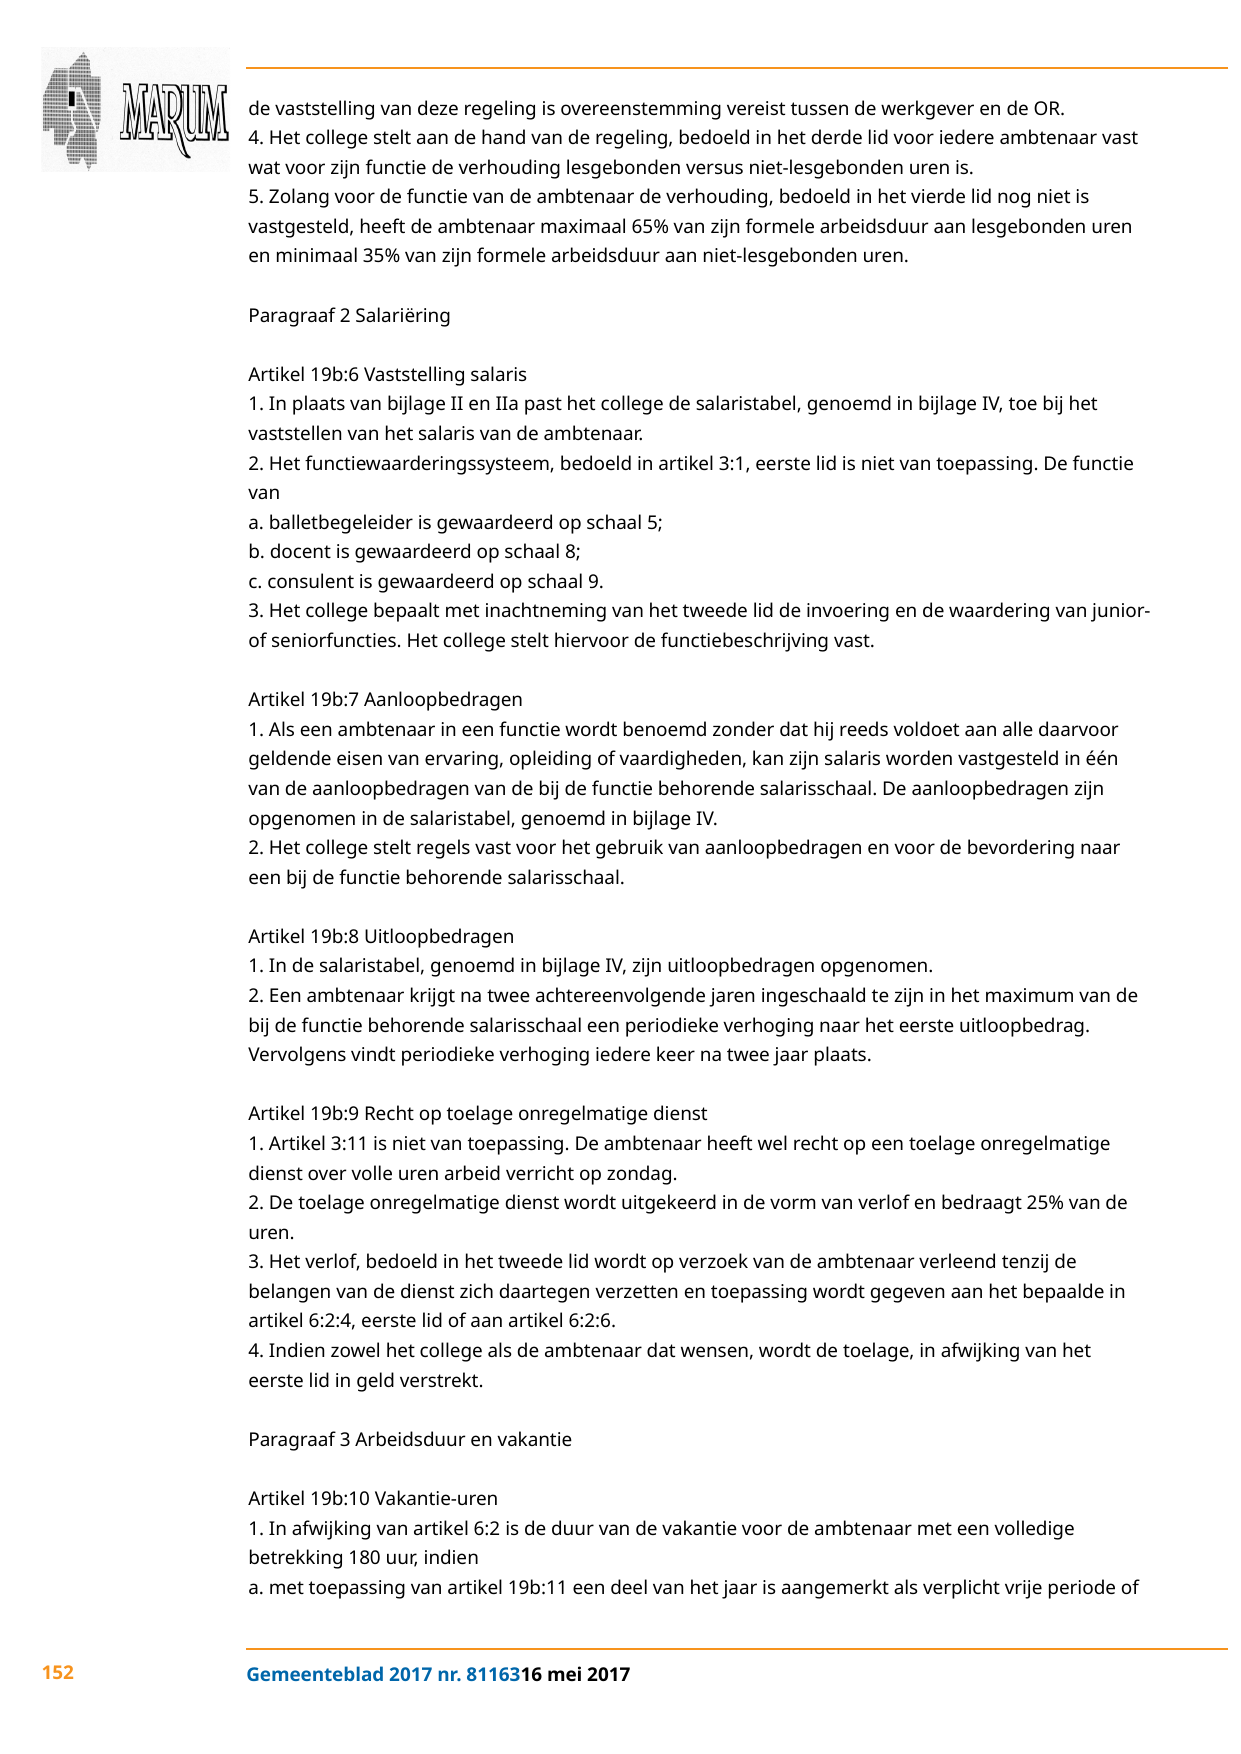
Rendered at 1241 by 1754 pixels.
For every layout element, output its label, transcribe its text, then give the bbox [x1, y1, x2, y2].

text 3. Het verlof, bedoeld in het tweede lid wordt op verzoek van de ambtenaar verleend tenzij de belangen van de dienst zich daartegen verzetten en toepassing wordt gegeven aan het bepaalde in artikel 6:2:4, eerste lid of aan artikel 6:2:6. [248, 1248, 1152, 1333]
text Artikel 19b:10 Vakantie-uren [248, 1485, 1152, 1511]
text 2. De toelage onregelmatige dienst wordt uitgekeerd in de vorm van verlof en bedraagt 25% van de uren. [248, 1189, 1152, 1245]
text 1. Als een ambtenaar in een functie wordt benoemd zonder dat hij reeds voldoet aan alle daarvoor geldende eisen van ervaring, opleiding of vaardigheden, kan zijn salaris worden vastgesteld in één van de aanloopbedragen van de bij de functie behorende salarisschaal. De aanloopbedragen zijn opgenomen in de salaristabel, genoemd in bijlage IV. [248, 716, 1152, 831]
text c. consulent is gewaardeerd op schaal 9. [248, 568, 1152, 594]
text 1. In afwijking van artikel 6:2 is de duur van de vakantie voor de ambtenaar met een volledige betrekking 180 uur, indien [248, 1515, 1152, 1570]
text Paragraaf 2 Salariëring [248, 302, 1152, 328]
text Artikel 19b:7 Aanloopbedragen [248, 686, 1152, 712]
text 4. Het college stelt aan de hand van de regeling, bedoeld in het derde lid voor iedere ambtenaar vast wat voor zijn functie de verhouding lesgebonden versus niet-lesgebonden uren is. [248, 124, 1152, 180]
text 5. Zolang voor de functie van de ambtenaar de verhouding, bedoeld in het vierde lid nog niet is vastgesteld, heeft de ambtenaar maximaal 65% van zijn formele arbeidsduur aan lesgebonden uren en minimaal 35% van zijn formele arbeidsduur aan niet-lesgebonden uren. [248, 183, 1152, 268]
text 2. Een ambtenaar krijgt na twee achtereenvolgende jaren ingeschaald te zijn in het maximum van de bij de functie behorende salarisschaal een periodieke verhoging naar het eerste uitloopbedrag. Vervolgens vindt periodieke verhoging iedere keer na twee jaar plaats. [248, 982, 1152, 1067]
text 1. Artikel 3:11 is niet van toepassing. De ambtenaar heeft wel recht op een toelage onregelmatige dienst over volle uren arbeid verricht op zondag. [248, 1130, 1152, 1186]
text de vaststelling van deze regeling is overeenstemming vereist tussen de werkgever en de OR. [248, 95, 1152, 121]
text Artikel 19b:6 Vaststelling salaris [248, 361, 1152, 387]
text 2. Het college stelt regels vast voor het gebruik van aanloopbedragen en voor de bevordering naar een bij de functie behorende salarisschaal. [248, 834, 1152, 890]
text b. docent is gewaardeerd op schaal 8; [248, 538, 1152, 564]
text 3. Het college bepaalt met inachtneming van het tweede lid de invoering en de waardering van junior- of seniorfuncties. Het college stelt hiervoor de functiebeschrijving vast. [248, 598, 1152, 653]
text 1. In plaats van bijlage II en IIa past het college de salaristabel, genoemd in bijlage IV, toe bij het vaststellen van het salaris van de ambtenaar. [248, 391, 1152, 446]
text Paragraaf 3 Arbeidsduur en vakantie [248, 1426, 1152, 1452]
text 1. In de salaristabel, genoemd in bijlage IV, zijn uitloopbedragen opgenomen. [248, 953, 1152, 978]
text Artikel 19b:8 Uitloopbedragen [248, 923, 1152, 949]
text a. met toepassing van artikel 19b:11 een deel van het jaar is aangemerkt als verplicht vrije periode of [248, 1574, 1152, 1600]
text a. balletbegeleider is gewaardeerd op schaal 5; [248, 509, 1152, 535]
picture [41, 47, 231, 172]
text 2. Het functiewaarderingssysteem, bedoeld in artikel 3:1, eerste lid is niet van toepassing. De functie van [248, 450, 1152, 505]
text Artikel 19b:9 Recht op toelage onregelmatige dienst [248, 1101, 1152, 1126]
text 4. Indien zowel het college als de ambtenaar dat wensen, wordt de toelage, in afwijking van het eerste lid in geld verstrekt. [248, 1337, 1152, 1393]
